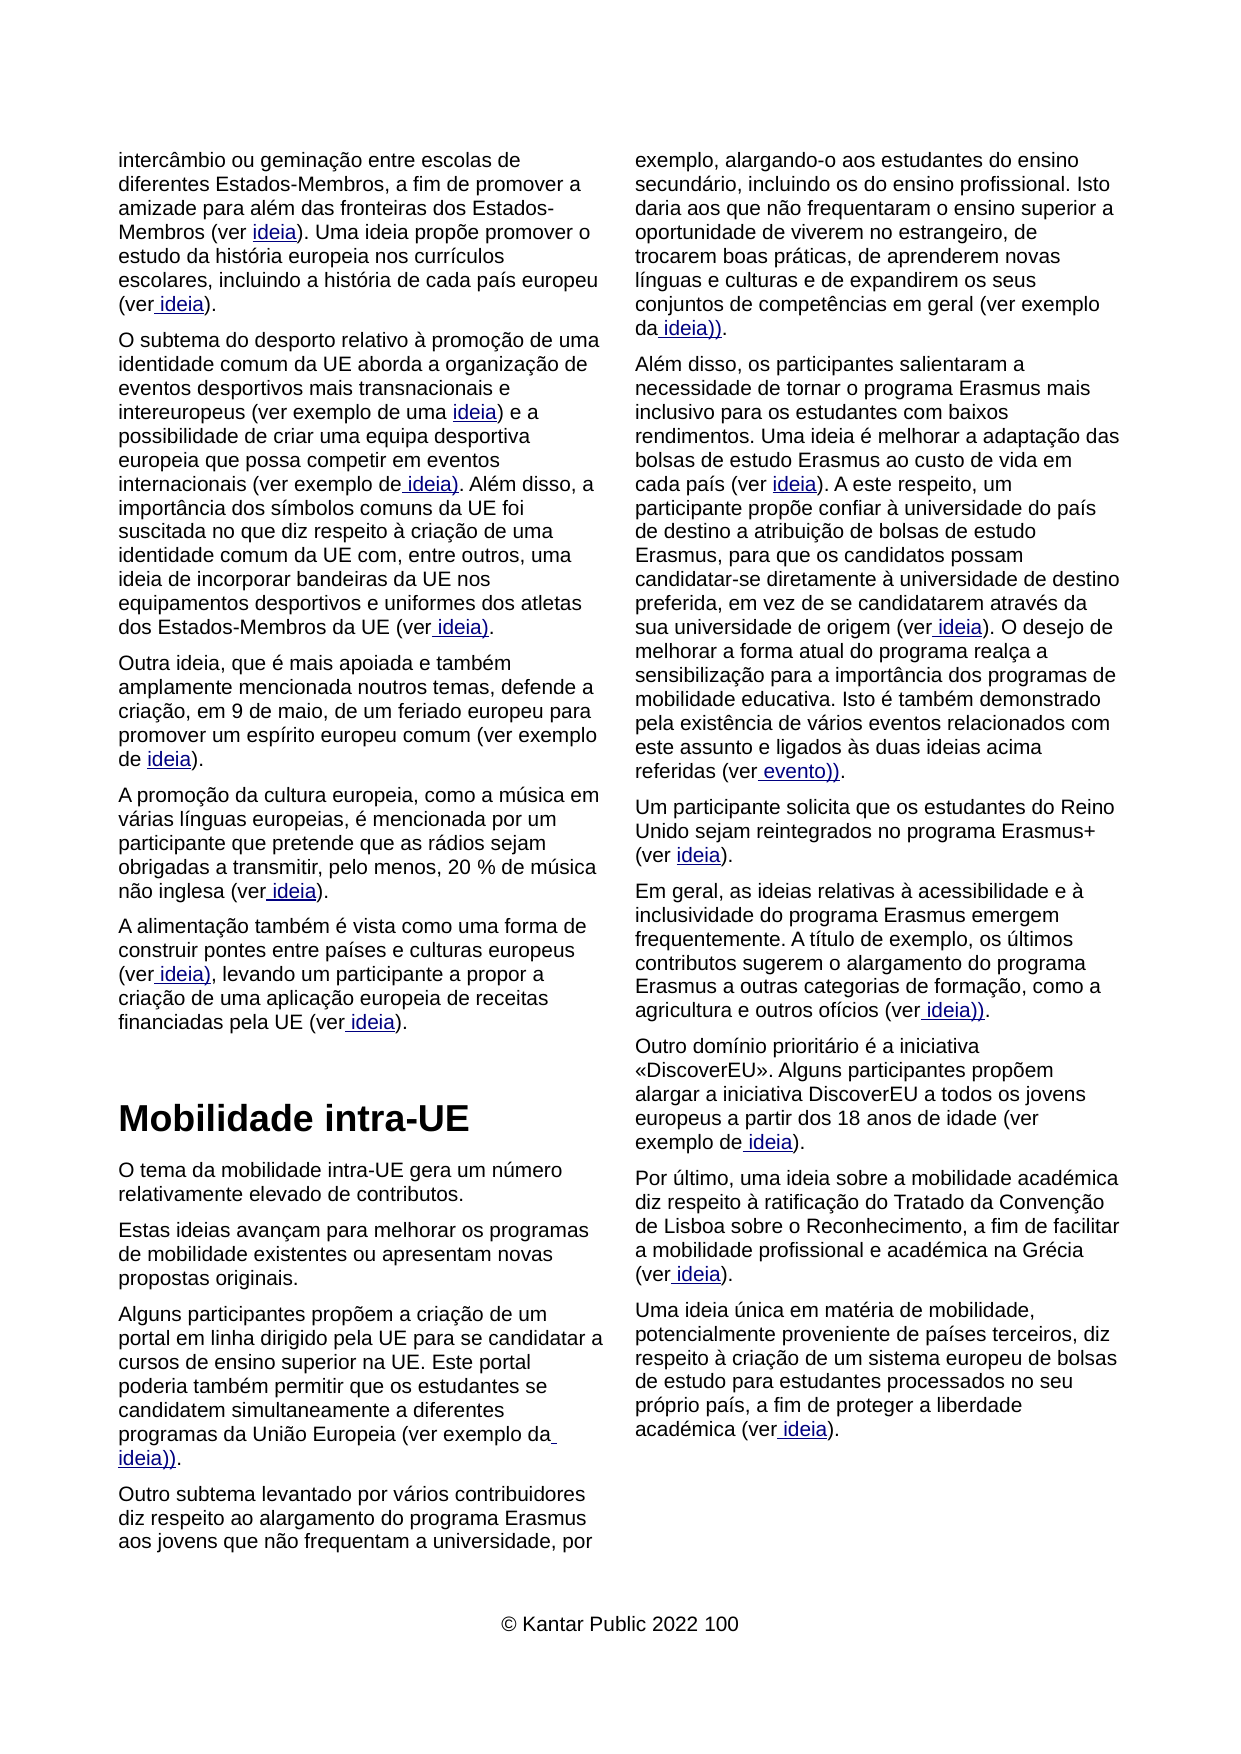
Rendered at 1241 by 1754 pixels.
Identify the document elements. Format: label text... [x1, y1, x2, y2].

subtitle Mobilidade intra-UE [118, 1097, 605, 1140]
text Um participante solicita que os estudantes do Reino Unido sejam reintegrados no programa Erasmus+ (ver ideia). [635, 795, 1122, 867]
text Uma ideia única em matéria de mobilidade, potencialmente proveniente de países terceiros, diz respeito à criação de um sistema europeu de bolsas de estudo para estudantes processados no seu próprio país, a fim de proteger a liberdade académica (ver ideia). [635, 1297, 1122, 1441]
text Outro domínio prioritário é a iniciativa «DiscoverEU». Alguns participantes propõem alargar a iniciativa DiscoverEU a todos os jovens europeus a partir dos 18 anos de idade (ver exemplo de ideia). [635, 1034, 1122, 1154]
text O tema da mobilidade intra-UE gera um número relativamente elevado de contributos. [118, 1158, 605, 1206]
text O subtema do desporto relativo à promoção de uma identidade comum da UE aborda a organização de eventos desportivos mais transnacionais e intereuropeus (ver exemplo de uma ideia) e a possibilidade de criar uma equipa desportiva europeia que possa competir em eventos internacionais (ver exemplo de ideia). Além disso, a importância dos símbolos comuns da UE foi suscitada no que diz respeito à criação de uma identidade comum da UE com, entre outros, uma ideia de incorporar bandeiras da UE nos equipamentos desportivos e uniformes dos atletas dos Estados-Membros da UE (ver ideia). [118, 328, 605, 639]
text Estas ideias avançam para melhorar os programas de mobilidade existentes ou apresentam novas propostas originais. [118, 1218, 605, 1290]
text exemplo, alargando-o aos estudantes do ensino secundário, incluindo os do ensino profissional. Isto daria aos que não frequentaram o ensino superior a oportunidade de viverem no estrangeiro, de trocarem boas práticas, de aprenderem novas línguas e culturas e de expandirem os seus conjuntos de competências em geral (ver exemplo da ideia)). [635, 148, 1122, 340]
text Outra ideia, que é mais apoiada e também amplamente mencionada noutros temas, defende a criação, em 9 de maio, de um feriado europeu para promover um espírito europeu comum (ver exemplo de ideia). [118, 651, 605, 771]
text A alimentação também é vista como uma forma de construir pontes entre países e culturas europeus (ver ideia), levando um participante a propor a criação de uma aplicação europeia de receitas financiadas pela UE (ver ideia). [118, 914, 605, 1034]
text Em geral, as ideias relativas à acessibilidade e à inclusividade do programa Erasmus emergem frequentemente. A título de exemplo, os últimos contributos sugerem o alargamento do programa Erasmus a outras categorias de formação, como a agricultura e outros ofícios (ver ideia)). [635, 878, 1122, 1022]
text Além disso, os participantes salientaram a necessidade de tornar o programa Erasmus mais inclusivo para os estudantes com baixos rendimentos. Uma ideia é melhorar a adaptação das bolsas de estudo Erasmus ao custo de vida em cada país (ver ideia). A este respeito, um participante propõe confiar à universidade do país de destino a atribuição de bolsas de estudo Erasmus, para que os candidatos possam candidatar-se diretamente à universidade de destino preferida, em vez de se candidatarem através da sua universidade de origem (ver ideia). O desejo de melhorar a forma atual do programa realça a sensibilização para a importância dos programas de mobilidade educativa. Isto é também demonstrado pela existência de vários eventos relacionados com este assunto e ligados às duas ideias acima referidas (ver evento)). [635, 352, 1122, 783]
text Por último, uma ideia sobre a mobilidade académica diz respeito à ratificação do Tratado da Convenção de Lisboa sobre o Reconhecimento, a fim de facilitar a mobilidade profissional e académica na Grécia (ver ideia). [635, 1166, 1122, 1286]
text A promoção da cultura europeia, como a música em várias línguas europeias, é mencionada por um participante que pretende que as rádios sejam obrigadas a transmitir, pelo menos, 20 % de música não inglesa (ver ideia). [118, 783, 605, 902]
text Outro subtema levantado por vários contribuidores diz respeito ao alargamento do programa Erasmus aos jovens que não frequentam a universidade, por [118, 1481, 605, 1553]
text intercâmbio ou geminação entre escolas de diferentes Estados-Membros, a fim de promover a amizade para além das fronteiras dos Estados-Membros (ver ideia). Uma ideia propõe promover o estudo da história europeia nos currículos escolares, incluindo a história de cada país europeu (ver ideia). [118, 148, 605, 316]
text Alguns participantes propõem a criação de um portal em linha dirigido pela UE para se candidatar a cursos de ensino superior na UE. Este portal poderia também permitir que os estudantes se candidatem simultaneamente a diferentes programas da União Europeia (ver exemplo da ideia)). [118, 1302, 605, 1469]
